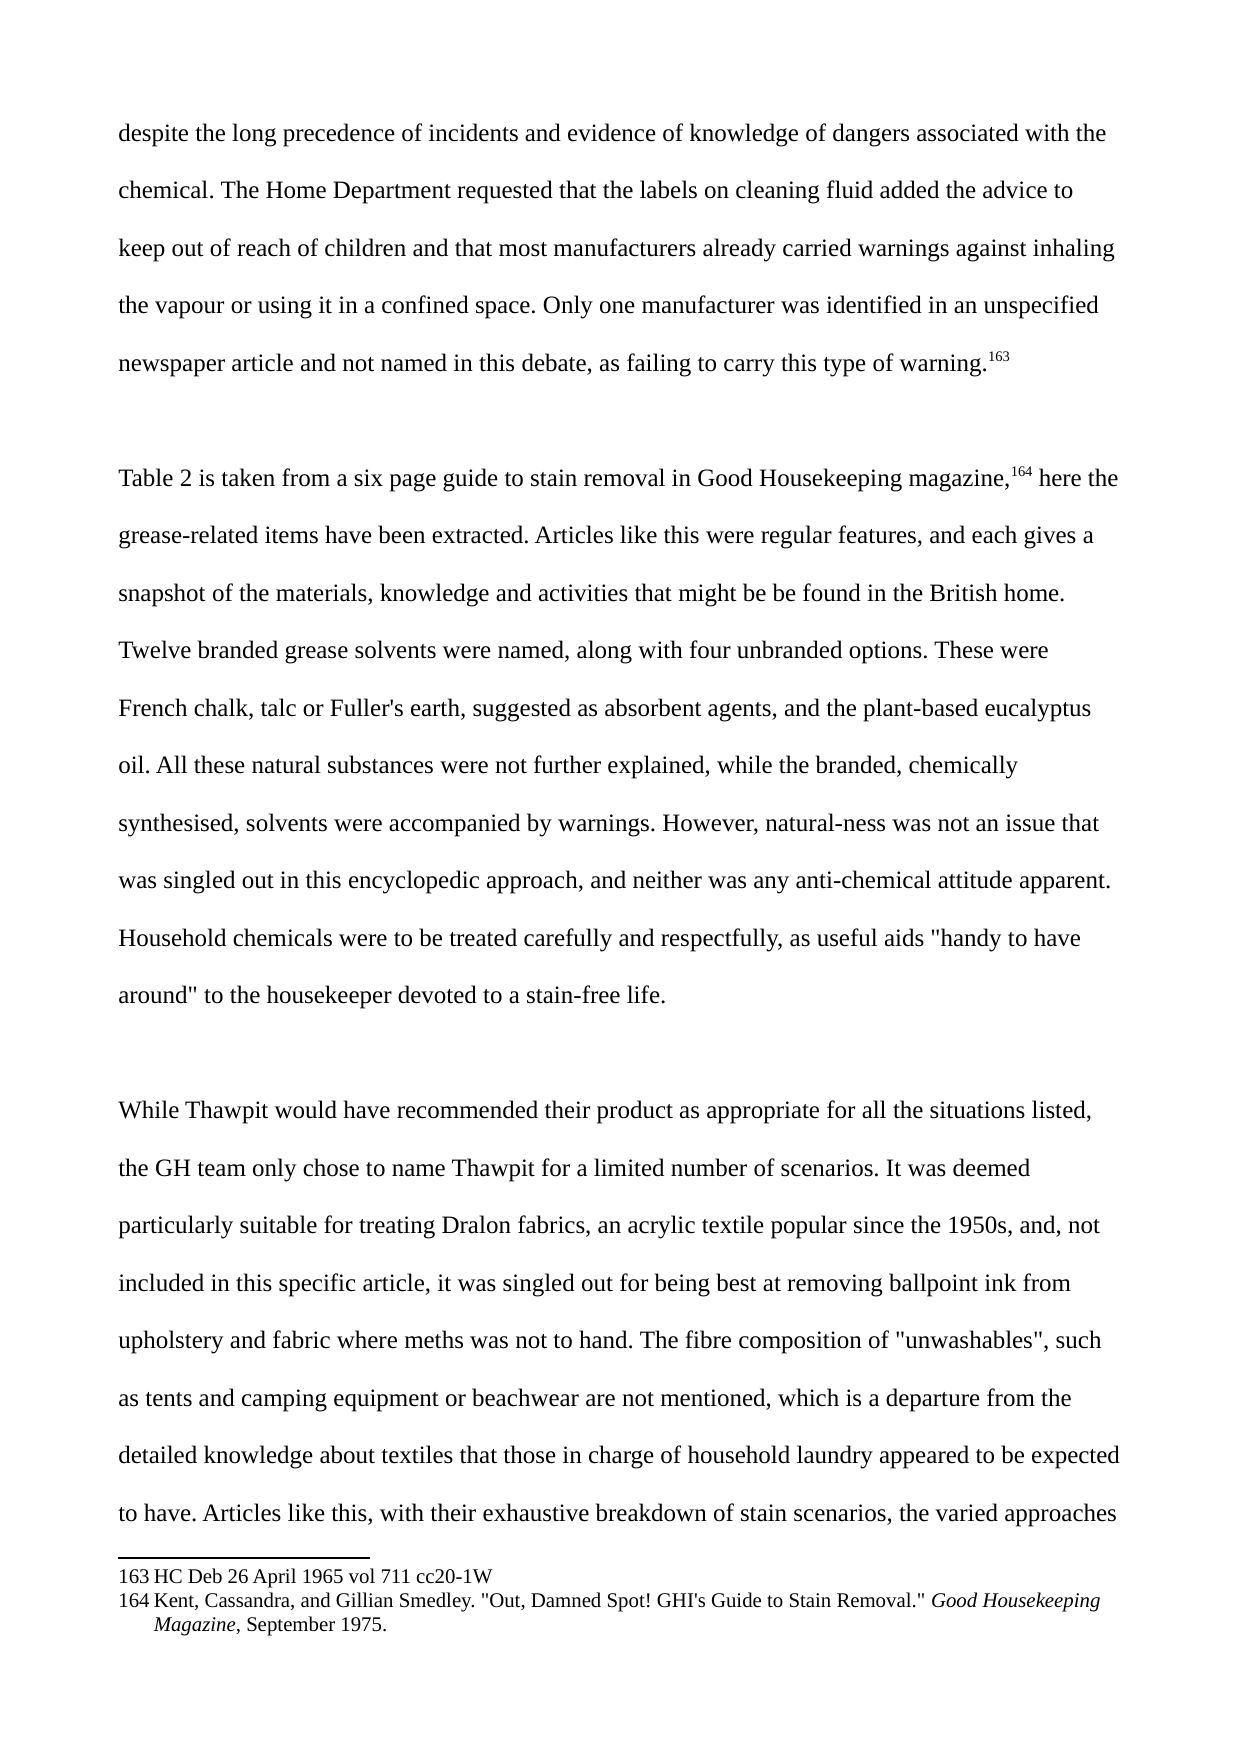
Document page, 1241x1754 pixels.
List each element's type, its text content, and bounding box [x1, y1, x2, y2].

text While Thawpit would have recommended their product as appropriate for all the situations listed, the GH team only chose to name Thawpit for a limited number of scenarios. It was deemed particularly suitable for treating Dralon fabrics, an acrylic textile popular since the 1950s, and, not included in this specific article, it was singled out for being best at removing ballpoint ink from upholstery and fabric where meths was not to hand. The fibre composition of "unwashables", such as tents and camping equipment or beachwear are not mentioned, which is a departure from the detailed knowledge about textiles that those in charge of household laundry appeared to be expected to have. Articles like this, with their exhaustive breakdown of stain scenarios, the varied approaches [118, 1096, 1122, 1527]
text HC Deb 26 April 1965 vol 711 cc20-1W [118, 1564, 1122, 1588]
text Kent, Cassandra, and Gillian Smedley. "Out, Damned Spot! GHI's Guide to Stain Removal." Good Housekeeping Magazine, September 1975. [118, 1588, 1122, 1636]
text Table 2 is taken from a six page guide to stain removal in Good Housekeeping magazine, here the grease-related items have been extracted. Articles like this were regular features, and each gives a snapshot of the materials, knowledge and activities that might be be found in the British home. Twelve branded grease solvents were named, along with four unbranded options. These were French chalk, talc or Fuller's earth, suggested as absorbent agents, and the plant-based eucalyptus oil. All these natural substances were not further explained, while the branded, chemically synthesised, solvents were accompanied by warnings. However, natural-ness was not an issue that was singled out in this encyclopedic approach, and neither was any anti-chemical attitude apparent. Household chemicals were to be treated carefully and respectfully, as useful aids "handy to have around" to the housekeeper devoted to a stain-free life. [118, 463, 1122, 1009]
text despite the long precedence of incidents and evidence of knowledge of dangers associated with the chemical. The Home Department requested that the labels on cleaning fluid added the advice to keep out of reach of children and that most manufacturers already carried warnings against inhaling the vapour or using it in a confined space. Only one manufacturer was identified in an unspecified newspaper article and not named in this debate, as failing to carry this type of warning. [118, 118, 1122, 377]
